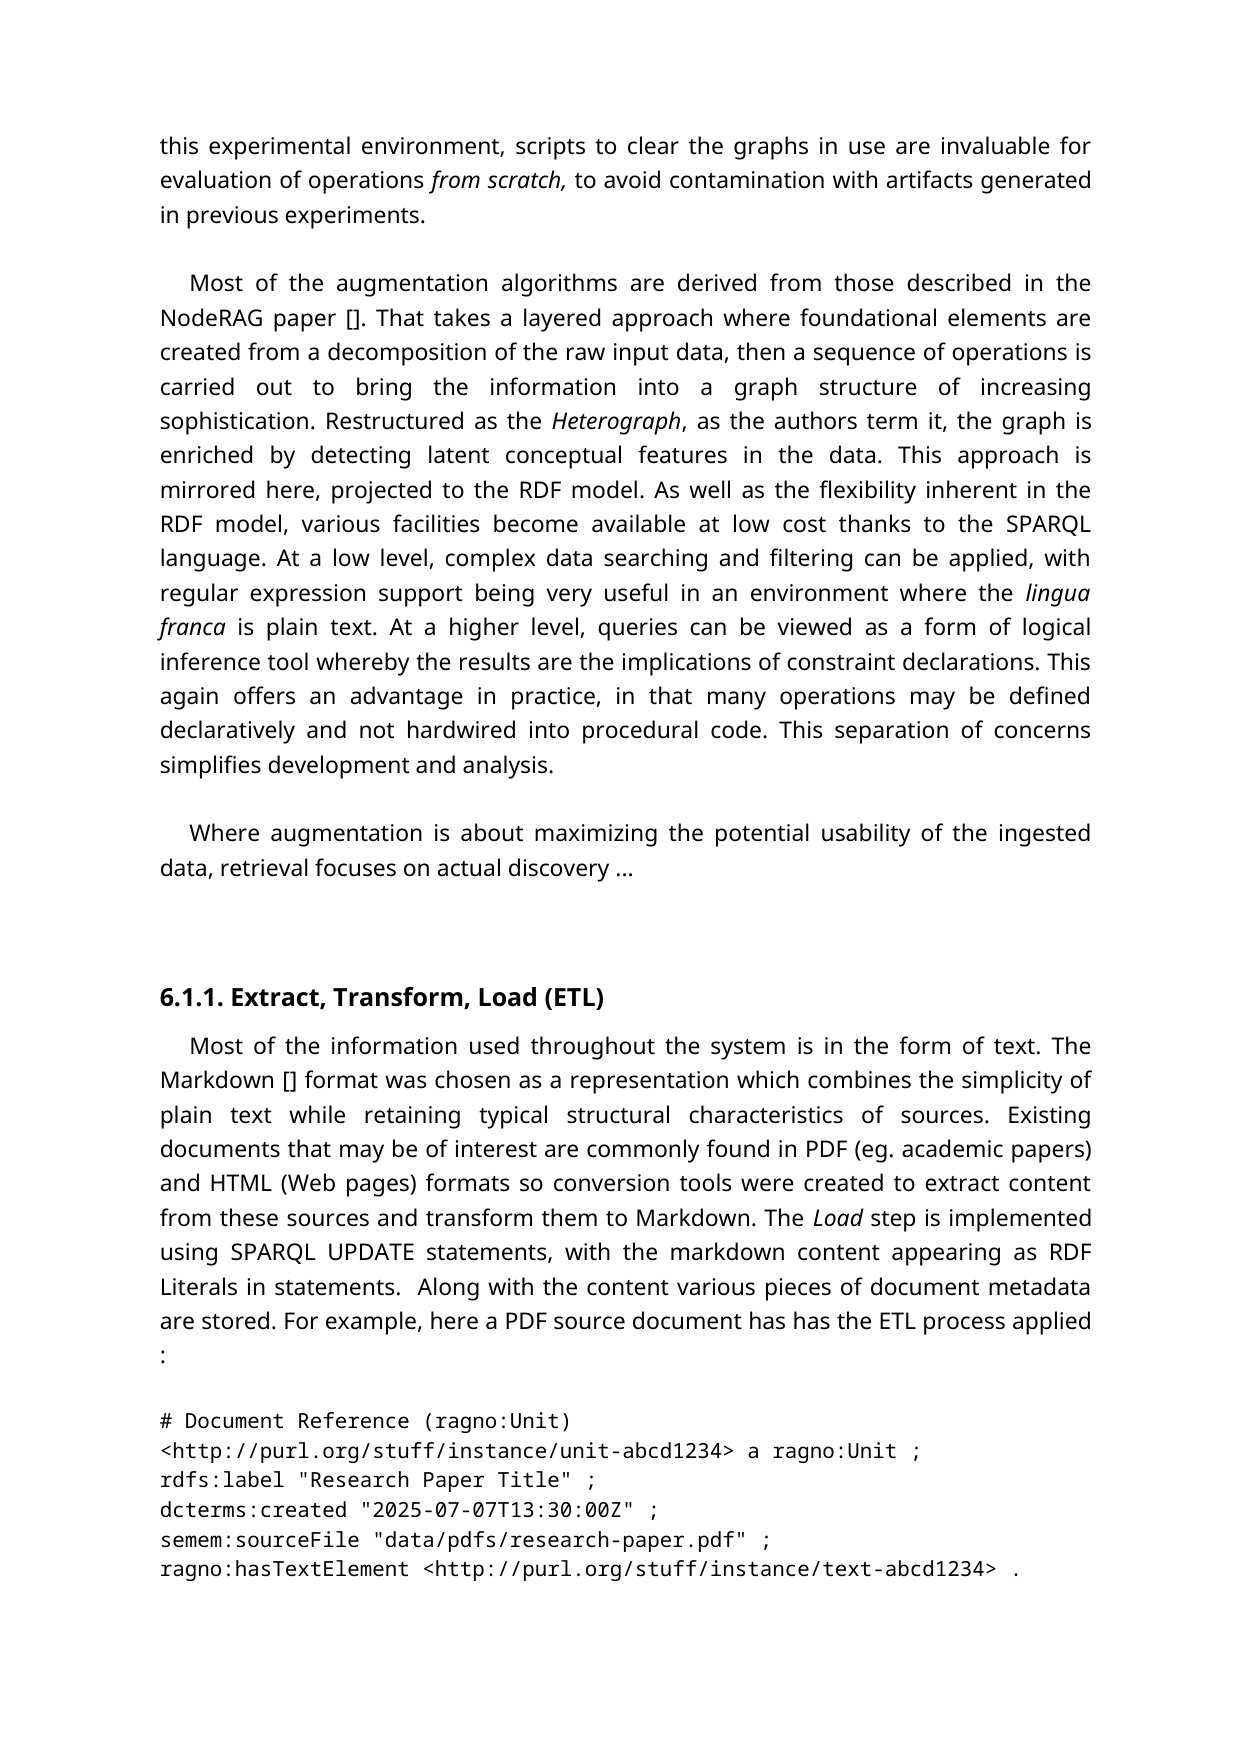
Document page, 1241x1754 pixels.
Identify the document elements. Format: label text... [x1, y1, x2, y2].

text # Document Reference (ragno:Unit) [159, 1405, 1093, 1434]
text <http://purl.org/stuff/instance/unit-abcd1234> a ragno:Unit ; [159, 1434, 1093, 1464]
text ragno:hasTextElement <http://purl.org/stuff/instance/text-abcd1234> . [159, 1553, 1093, 1583]
list Most of the augmentation algorithms are derived from those described in the NodeRAG paper []. That takes a layered approach where foundational elements are created from a decomposition of the raw input data, then a sequence of operations is carried out to bring the information into a graph structure of increasing sophistication. Restructured as the Heterograph, as the authors term it, the graph is enriched by detecting latent conceptual features in the data. This approach is mirrored here, projected to the RDF model. As well as the flexibility inherent in the RDF model, various facilities become available at low cost thanks to the SPARQL language. At a low level, complex data searching and filtering can be applied, with regular expression support being very useful in an environment where the lingua franca is plain text. At a higher level, queries can be viewed as a form of logical inference tool whereby the results are the implications of constraint declarations. This again offers an advantage in practice, in that many operations may be defined declaratively and not hardwired into procedural code. This separation of concerns simplifies development and analysis. [159, 267, 1093, 780]
list Where augmentation is about maximizing the potential usability of the ingested data, retrieval focuses on actual discovery ... [159, 817, 1093, 883]
list this experimental environment, scripts to clear the graphs in use are invaluable for evaluation of operations from scratch, to avoid contamination with artifacts generated in previous experiments. [159, 130, 1093, 230]
text semem:sourceFile "data/pdfs/research-paper.pdf" ; [159, 1523, 1093, 1553]
text rdfs:label "Research Paper Title" ; [159, 1464, 1093, 1494]
text dcterms:created "2025-07-07T13:30:00Z" ; [159, 1494, 1093, 1523]
subtitle Extract, Transform, Load (ETL) [159, 980, 1093, 1014]
text Most of the information used throughout the system is in the form of text. The Markdown [] format was chosen as a representation which combines the simplicity of plain text while retaining typical structural characteristics of sources. Existing documents that may be of interest are commonly found in PDF (eg. academic papers) and HTML (Web pages) formats so conversion tools were created to extract content from these sources and transform them to Markdown. The Load step is implemented using SPARQL UPDATE statements, with the markdown content appearing as RDF Literals in statements. Along with the content various pieces of document metadata are stored. For example, here a PDF source document has has the ETL process applied : [159, 1030, 1093, 1370]
